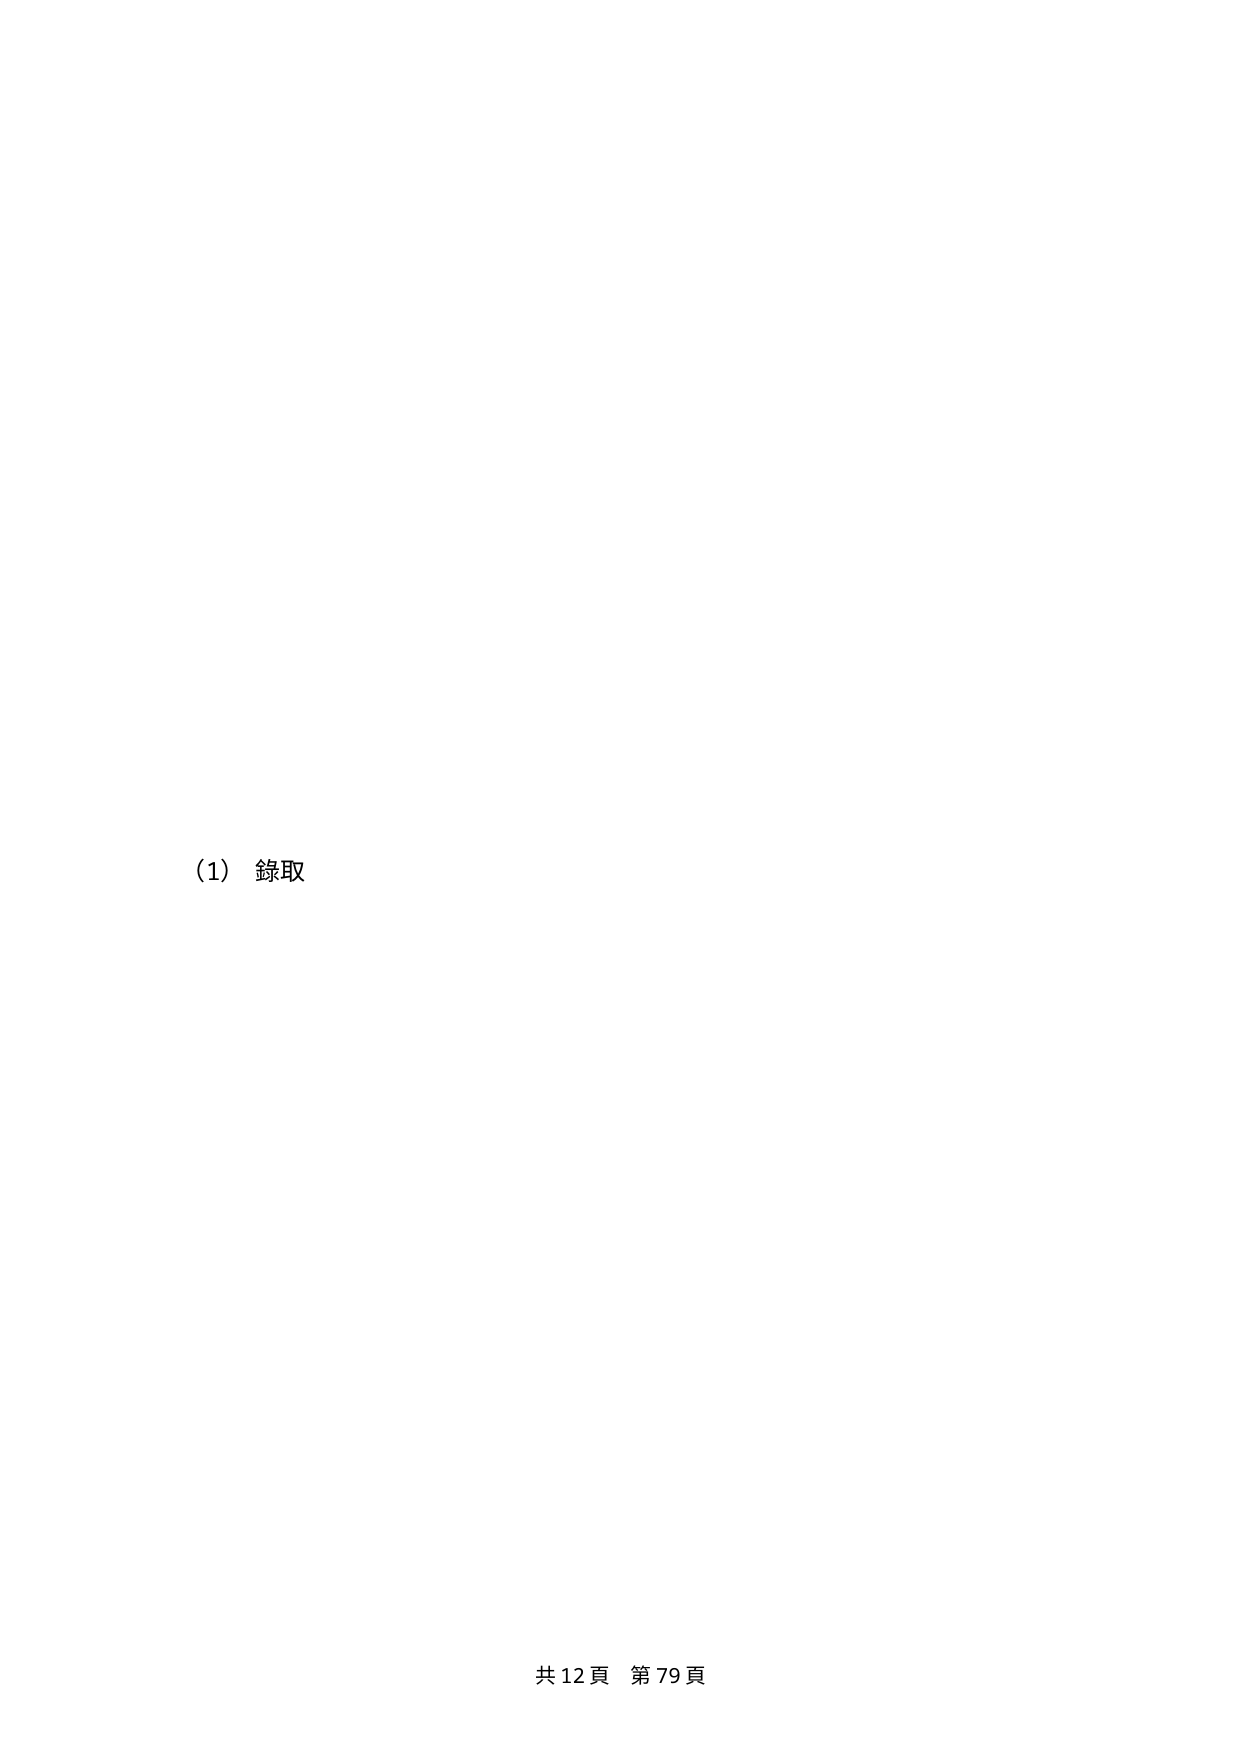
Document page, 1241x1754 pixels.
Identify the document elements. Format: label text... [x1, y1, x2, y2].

list 錄取 [181, 828, 1122, 891]
